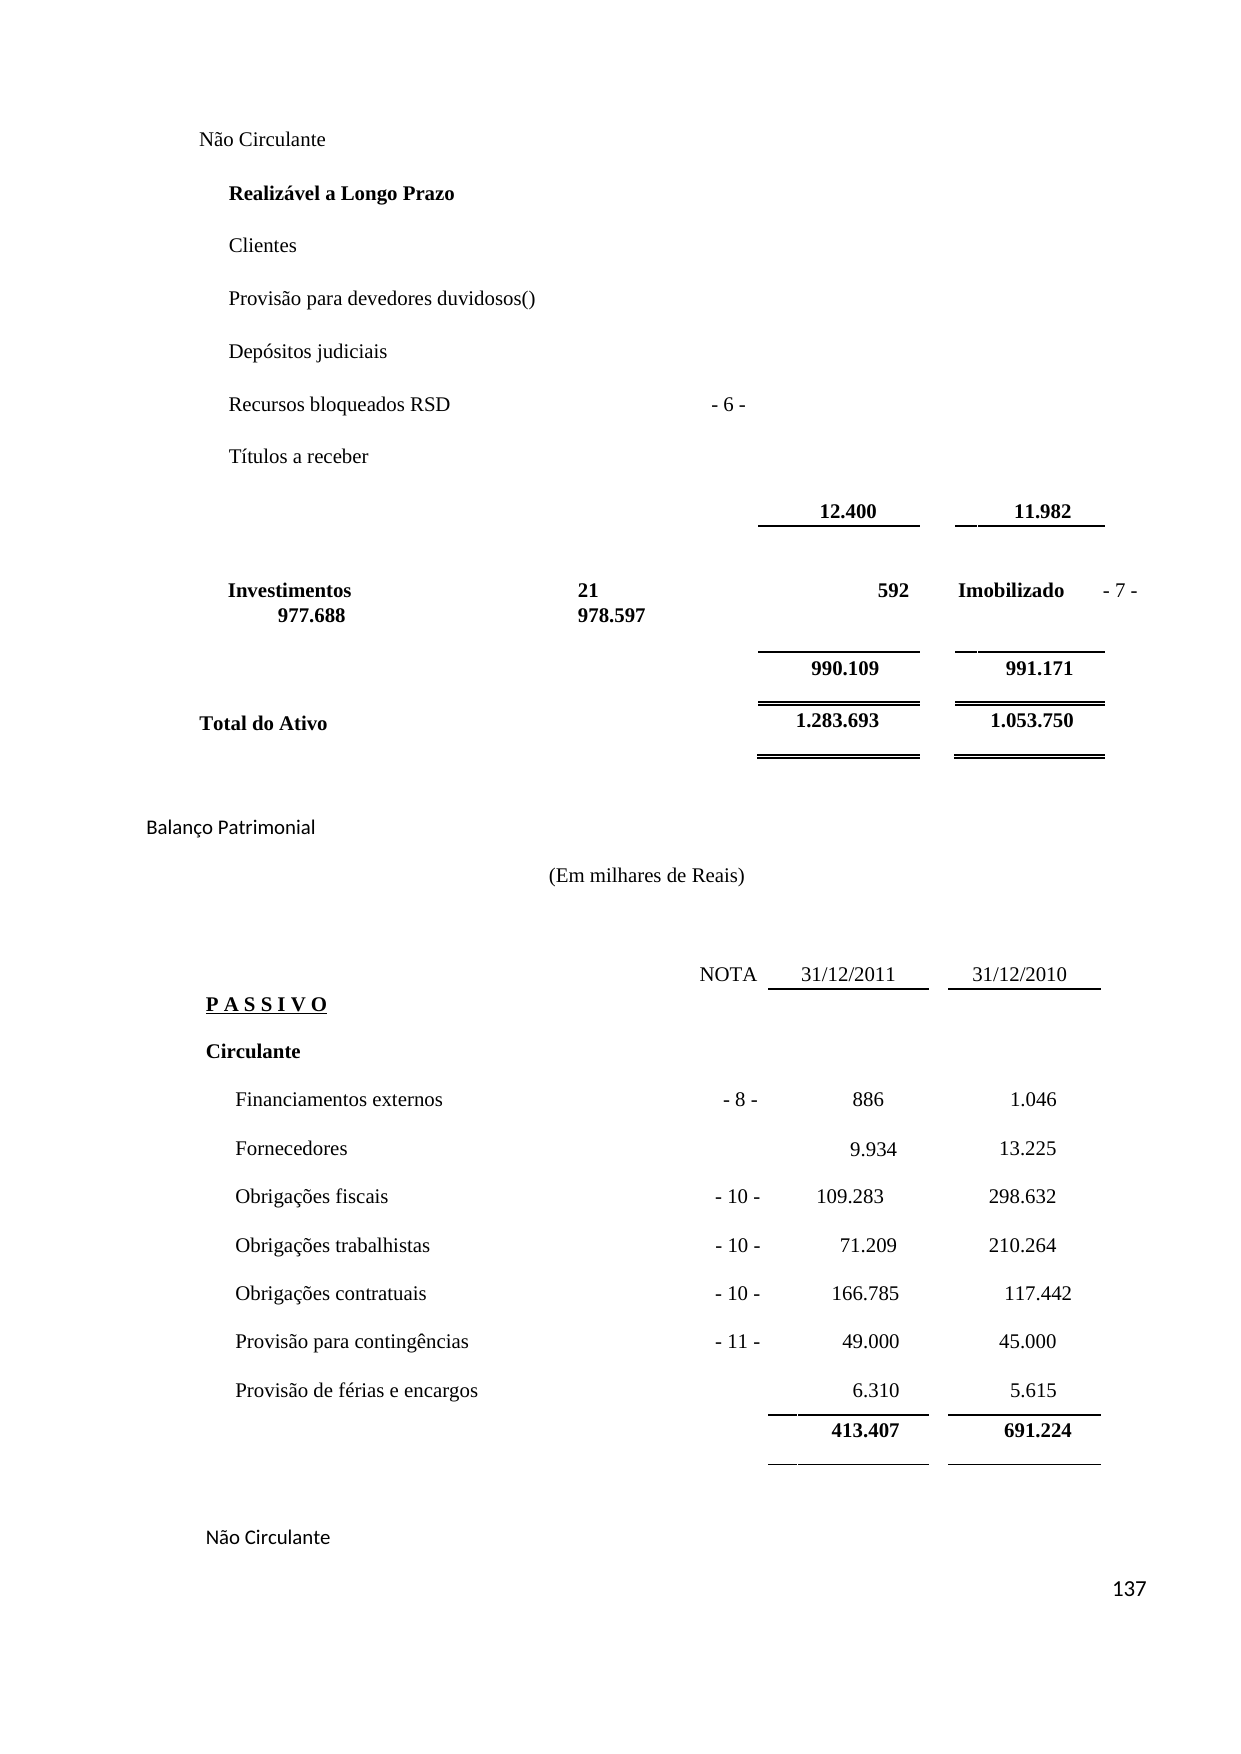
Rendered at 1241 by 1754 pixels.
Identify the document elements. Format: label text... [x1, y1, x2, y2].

text Recursos bloqueados RSD - 6 - [147, 389, 1187, 417]
table_cell 13.225 [989, 1125, 1101, 1173]
table_cell [955, 1028, 988, 1076]
table_cell [936, 1270, 955, 1318]
table_cell [701, 1125, 790, 1173]
table_cell [936, 1524, 955, 1573]
text Clientes [147, 230, 1187, 258]
table_cell [701, 1028, 790, 1076]
table_cell [955, 1076, 988, 1124]
text (Em milhares de Reais) [147, 863, 1152, 887]
table_cell [955, 1366, 988, 1414]
table_cell [701, 1415, 775, 1478]
table_header [989, 992, 1101, 1028]
table_cell [701, 1524, 775, 1573]
table_cell [790, 1221, 816, 1270]
table_cell [790, 1028, 816, 1076]
table_cell [989, 1416, 1101, 1464]
table_cell [790, 1076, 816, 1124]
table_cell [955, 1318, 988, 1366]
table_cell [955, 1524, 988, 1573]
table_cell [701, 1478, 775, 1524]
table_header 31/12/2010 [955, 962, 1077, 988]
table_header NOTA [206, 962, 790, 988]
table_cell 9.934 [816, 1125, 936, 1173]
table_cell - 10 - [701, 1270, 775, 1318]
table_header [816, 992, 936, 1028]
table_cell [955, 1173, 988, 1221]
table_cell [936, 1366, 955, 1414]
text Balanço Patrimonial [146, 814, 1187, 839]
table_header [701, 992, 790, 1028]
table_cell Provisão para contingências [206, 1318, 701, 1366]
table_cell [955, 1465, 988, 1478]
table_cell [989, 1028, 1101, 1076]
table_cell 49.000 [816, 1318, 936, 1366]
table_cell [790, 1125, 816, 1173]
table_cell Circulante [206, 1028, 701, 1076]
table_cell 886 [816, 1076, 936, 1124]
table_cell [775, 1318, 790, 1366]
table_cell [936, 1221, 955, 1270]
table_cell [790, 1366, 816, 1414]
table_header 31/12/2011 [790, 962, 936, 988]
table_cell [989, 1478, 1101, 1524]
text Total do Ativo [147, 708, 1187, 736]
text Provisão para devedores duvidosos() [147, 283, 1187, 311]
table_cell - 10 - [701, 1221, 790, 1270]
table_cell [790, 1478, 816, 1524]
table_cell [775, 1366, 790, 1414]
table_cell [936, 1478, 955, 1524]
table_cell [775, 1524, 790, 1573]
table_cell 210.264 [989, 1221, 1101, 1270]
text Títulos a receber [147, 441, 1187, 469]
table_cell [955, 1270, 988, 1318]
table_cell [206, 1478, 701, 1524]
table_cell [816, 1524, 936, 1573]
table_cell [936, 1076, 955, 1124]
table_cell [816, 1478, 936, 1524]
table_cell [955, 1478, 988, 1524]
table_cell [816, 1028, 936, 1076]
table_cell [936, 1125, 955, 1173]
table_cell [790, 1318, 816, 1366]
table_cell [955, 1221, 988, 1270]
text Realizável a Longo Prazo [147, 178, 1187, 206]
table_cell [790, 1524, 816, 1573]
table_cell [955, 1416, 988, 1464]
table_cell Provisão de férias e encargos [206, 1366, 701, 1414]
table_cell 298.632 [989, 1173, 1101, 1221]
table_cell [790, 1173, 816, 1221]
table_cell Não Circulante [206, 1524, 701, 1573]
table_cell Financiamentos externos [206, 1076, 701, 1124]
table_cell Obrigações fiscais [206, 1173, 701, 1221]
table_cell 109.283 [816, 1173, 936, 1221]
table_cell 1.046 [989, 1076, 1101, 1124]
table_header [955, 992, 988, 1028]
table_header [790, 992, 816, 1028]
table_cell 117.442 [989, 1270, 1101, 1318]
table_cell [936, 1318, 955, 1366]
table_cell [701, 1366, 775, 1414]
table_cell [775, 1416, 790, 1464]
table_cell [790, 1270, 816, 1318]
table_cell - 10 - [701, 1173, 790, 1221]
table_cell [775, 1270, 790, 1318]
table_cell - 8 - [701, 1076, 790, 1124]
table_cell [775, 1465, 790, 1478]
table_cell 45.000 [989, 1318, 1101, 1366]
table_cell [989, 1524, 1101, 1573]
table_cell [775, 1478, 790, 1524]
text Investimentos 21 592 Imobilizado - 7 - 977.688 978.597 [202, 578, 1187, 627]
table_cell Fornecedores [206, 1125, 701, 1173]
table_cell 5.615 [989, 1366, 1101, 1414]
text 12.400 11.982 [147, 496, 1187, 524]
table_cell 71.209 [816, 1221, 936, 1270]
table_cell [989, 1465, 1101, 1478]
table_header [936, 962, 955, 988]
table_cell - 11 - [701, 1318, 775, 1366]
table_cell 166.785 [816, 1270, 936, 1318]
table_cell [936, 1173, 955, 1221]
table_cell [936, 1415, 955, 1478]
text Depósitos judiciais [147, 336, 1187, 364]
table_cell [955, 1125, 988, 1173]
table_cell [816, 1415, 936, 1478]
table_cell Obrigações trabalhistas [206, 1221, 701, 1270]
table_cell [790, 1415, 816, 1478]
table_cell [936, 1028, 955, 1076]
text Não Circulante [147, 124, 1187, 152]
table_cell Obrigações contratuais [206, 1270, 701, 1318]
table_cell 6.310 [816, 1366, 936, 1414]
table_header [936, 992, 955, 1028]
table_cell [206, 1415, 701, 1478]
table_header P A S S I V O [206, 992, 701, 1028]
